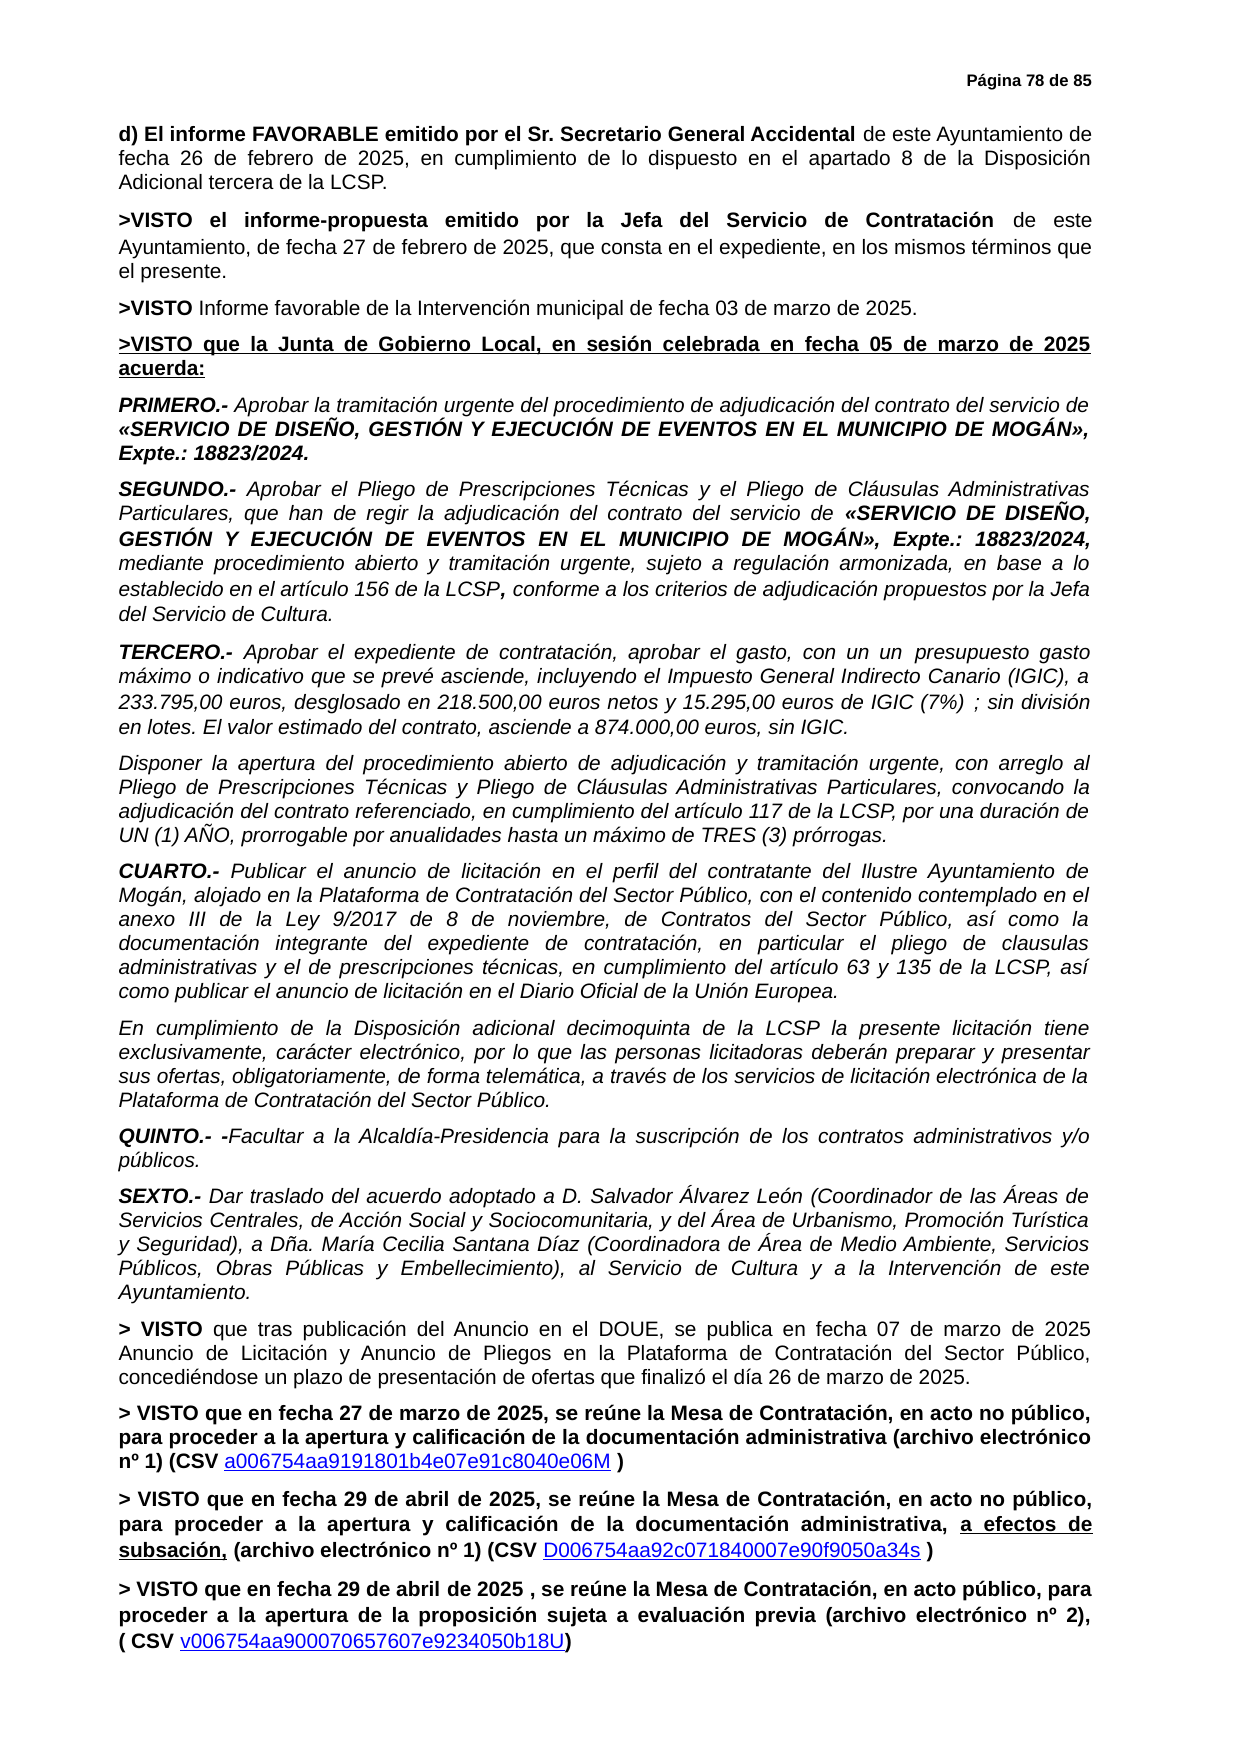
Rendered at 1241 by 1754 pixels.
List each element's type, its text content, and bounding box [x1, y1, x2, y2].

text > VISTO que en fecha 29 de abril de 2025 , se reúne la Mesa de Contratación, en acto público, para proceder a la apertura de la proposición sujeta a evaluación previa (archivo electrónico nº 2), ( CSV v006754aa900070657607e9234050b18U) [118, 1574, 1092, 1654]
text >VISTO que la Junta de Gobierno Local, en sesión celebrada en fecha 05 de marzo de 2025 acuerda: [118, 332, 1092, 380]
text En cumplimiento de la Disposición adicional decimoquinta de la LCSP la presente licitación tiene exclusivamente, carácter electrónico, por lo que las personas licitadoras deberán preparar y presentar sus ofertas, obligatoriamente, de forma telemática, a través de los servicios de licitación electrónica de la Plataforma de Contratación del Sector Público. [118, 1016, 1092, 1111]
text SEGUNDO.- Aprobar el Pliego de Prescripciones Técnicas y el Pliego de Cláusulas Administrativas Particulares, que han de regir la adjudicación del contrato del servicio de «SERVICIO DE DISEÑO, GESTIÓN Y EJECUCIÓN DE EVENTOS EN EL MUNICIPIO DE MOGÁN», Expte.: 18823/2024, mediante procedimiento abierto y tramitación urgente, sujeto a regulación armonizada, en base a lo establecido en el artículo 156 de la LCSP, conforme a los criterios de adjudicación propuestos por la Jefa del Servicio de Cultura. [118, 477, 1092, 625]
text QUINTO.- -Facultar a la Alcaldía-Presidencia para la suscripción de los contratos administrativos y/o públicos. [118, 1124, 1092, 1172]
text d) El informe FAVORABLE emitido por el Sr. Secretario General Accidental de este Ayuntamiento de fecha 26 de febrero de 2025, en cumplimiento de lo dispuesto en el apartado 8 de la Disposición Adicional tercera de la LCSP. [118, 122, 1092, 194]
text >VISTO el informe-propuesta emitido por la Jefa del Servicio de Contratación de este Ayuntamiento, de fecha 27 de febrero de 2025, que consta en el expediente, en los mismos términos que el presente. [118, 206, 1092, 283]
text CUARTO.- Publicar el anuncio de licitación en el perfil del contratante del Ilustre Ayuntamiento de Mogán, alojado en la Plataforma de Contratación del Sector Público, con el contenido contemplado en el anexo III de la Ley 9/2017 de 8 de noviembre, de Contratos del Sector Público, así como la documentación integrante del expediente de contratación, en particular el pliego de clausulas administrativas y el de prescripciones técnicas, en cumplimiento del artículo 63 y 135 de la LCSP, así como publicar el anuncio de licitación en el Diario Oficial de la Unión Europea. [118, 859, 1092, 1003]
text >VISTO Informe favorable de la Intervención municipal de fecha 03 de marzo de 2025. [118, 296, 1092, 319]
text SEXTO.- Dar traslado del acuerdo adoptado a D. Salvador Álvarez León (Coordinador de las Áreas de Servicios Centrales, de Acción Social y Sociocomunitaria, y del Área de Urbanismo, Promoción Turística y Seguridad), a Dña. María Cecilia Santana Díaz (Coordinadora de Área de Medio Ambiente, Servicios Públicos, Obras Públicas y Embellecimiento), al Servicio de Cultura y a la Intervención de este Ayuntamiento. [118, 1184, 1092, 1304]
text > VISTO que en fecha 29 de abril de 2025, se reúne la Mesa de Contratación, en acto no público, para proceder a la apertura y calificación de la documentación administrativa, a efectos de subsación, (archivo electrónico nº 1) (CSV D006754aa92c071840007e90f9050a34s ) [118, 1485, 1092, 1562]
text Disponer la apertura del procedimiento abierto de adjudicación y tramitación urgente, con arreglo al Pliego de Prescripciones Técnicas y Pliego de Cláusulas Administrativas Particulares, convocando la adjudicación del contrato referenciado, en cumplimiento del artículo 117 de la LCSP, por una duración de UN (1) AÑO, prorrogable por anualidades hasta un máximo de TRES (3) prórrogas. [118, 751, 1092, 847]
text > VISTO que en fecha 27 de marzo de 2025, se reúne la Mesa de Contratación, en acto no público, para proceder a la apertura y calificación de la documentación administrativa (archivo electrónico nº 1) (CSV a006754aa9191801b4e07e91c8040e06M ) [118, 1401, 1092, 1473]
text PRIMERO.- Aprobar la tramitación urgente del procedimiento de adjudicación del contrato del servicio de «SERVICIO DE DISEÑO, GESTIÓN Y EJECUCIÓN DE EVENTOS EN EL MUNICIPIO DE MOGÁN», Expte.: 18823/2024. [118, 392, 1092, 464]
text > VISTO que tras publicación del Anuncio en el DOUE, se publica en fecha 07 de marzo de 2025 Anuncio de Licitación y Anuncio de Pliegos en la Plataforma de Contratación del Sector Público, concediéndose un plazo de presentación de ofertas que finalizó el día 26 de marzo de 2025. [118, 1317, 1092, 1388]
text TERCERO.- Aprobar el expediente de contratación, aprobar el gasto, con un un presupuesto gasto máximo o indicativo que se prevé asciende, incluyendo el Impuesto General Indirecto Canario (IGIC), a 233.795,00 euros, desglosado en 218.500,00 euros netos y 15.295,00 euros de IGIC (7%) ; sin división en lotes. El valor estimado del contrato, asciende a 874.000,00 euros, sin IGIC. [118, 638, 1092, 738]
